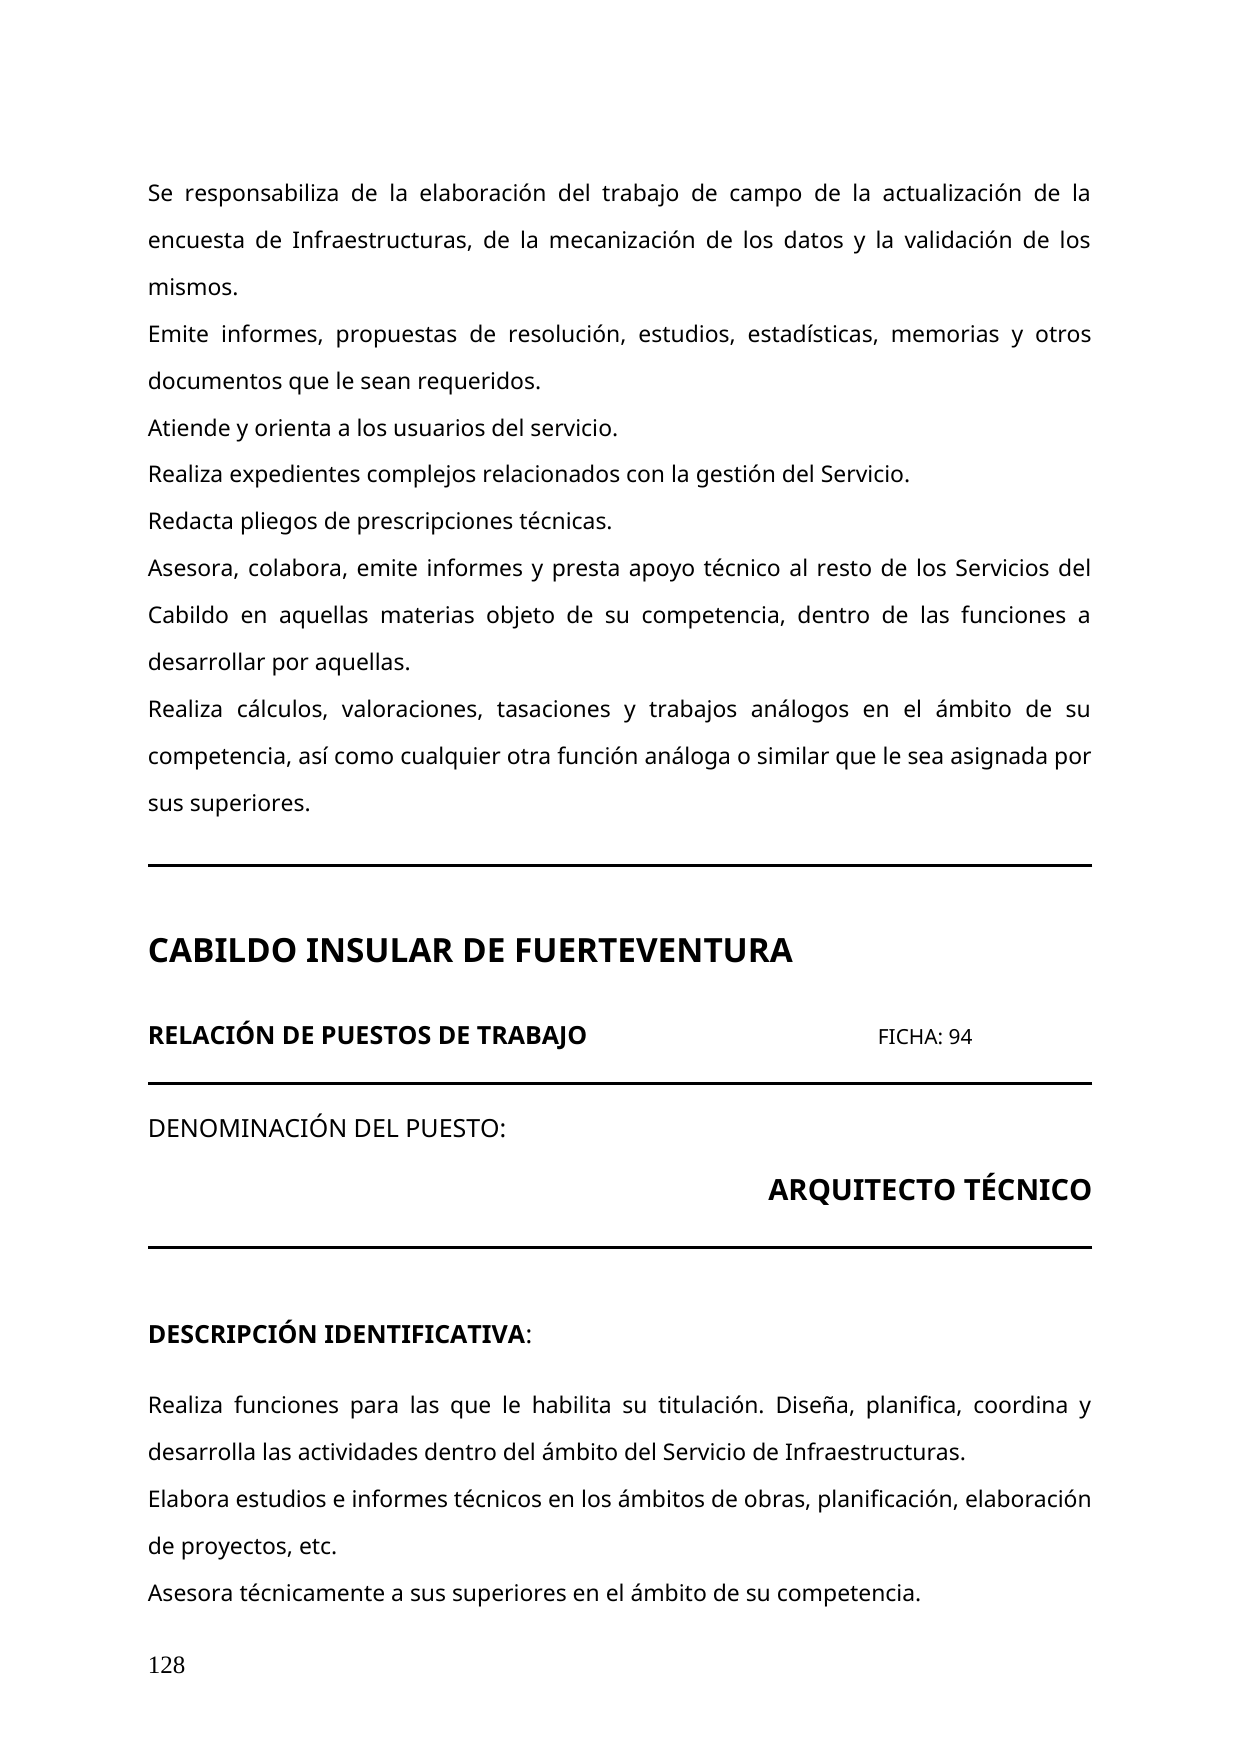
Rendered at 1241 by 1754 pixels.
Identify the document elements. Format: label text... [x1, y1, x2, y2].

text Se responsabiliza de la elaboración del trabajo de campo de la actualización de la encuesta de Infraestructuras, de la mecanización de los datos y la validación de los mismos. [148, 177, 1092, 302]
text RELACIÓN DE PUESTOS DE TRABAJO FICHA: 94 [148, 1017, 1092, 1052]
text ARQUITECTO TÉCNICO [177, 1169, 1092, 1209]
text Realiza cálculos, valoraciones, tasaciones y trabajos análogos en el ámbito de su competencia, así como cualquier otra función análoga o similar que le sea asignada por sus superiores. [148, 693, 1092, 818]
text Realiza expedientes complejos relacionados con la gestión del Servicio. [148, 458, 1092, 490]
text DENOMINACIÓN DEL PUESTO: [148, 1110, 1092, 1144]
text Realiza funciones para las que le habilita su titulación. Diseña, planifica, coordina y desarrolla las actividades dentro del ámbito del Servicio de Infraestructuras. [148, 1389, 1092, 1467]
text Atiende y orienta a los usuarios del servicio. [148, 412, 1092, 443]
text Emite informes, propuestas de resolución, estudios, estadísticas, memorias y otros documentos que le sean requeridos. [148, 318, 1092, 396]
text Elabora estudios e informes técnicos en los ámbitos de obras, planificación, elaboración de proyectos, etc. [148, 1483, 1092, 1561]
text Redacta pliegos de prescripciones técnicas. [148, 505, 1092, 537]
text CABILDO INSULAR DE FUERTEVENTURA [148, 927, 1092, 972]
text Asesora técnicamente a sus superiores en el ámbito de su competencia. [148, 1577, 1092, 1608]
text Asesora, colabora, emite informes y presta apoyo técnico al resto de los Servicios del Cabildo en aquellas materias objeto de su competencia, dentro de las funciones a desarrollar por aquellas. [148, 552, 1092, 677]
text DESCRIPCIÓN IDENTIFICATIVA: [148, 1317, 1092, 1351]
